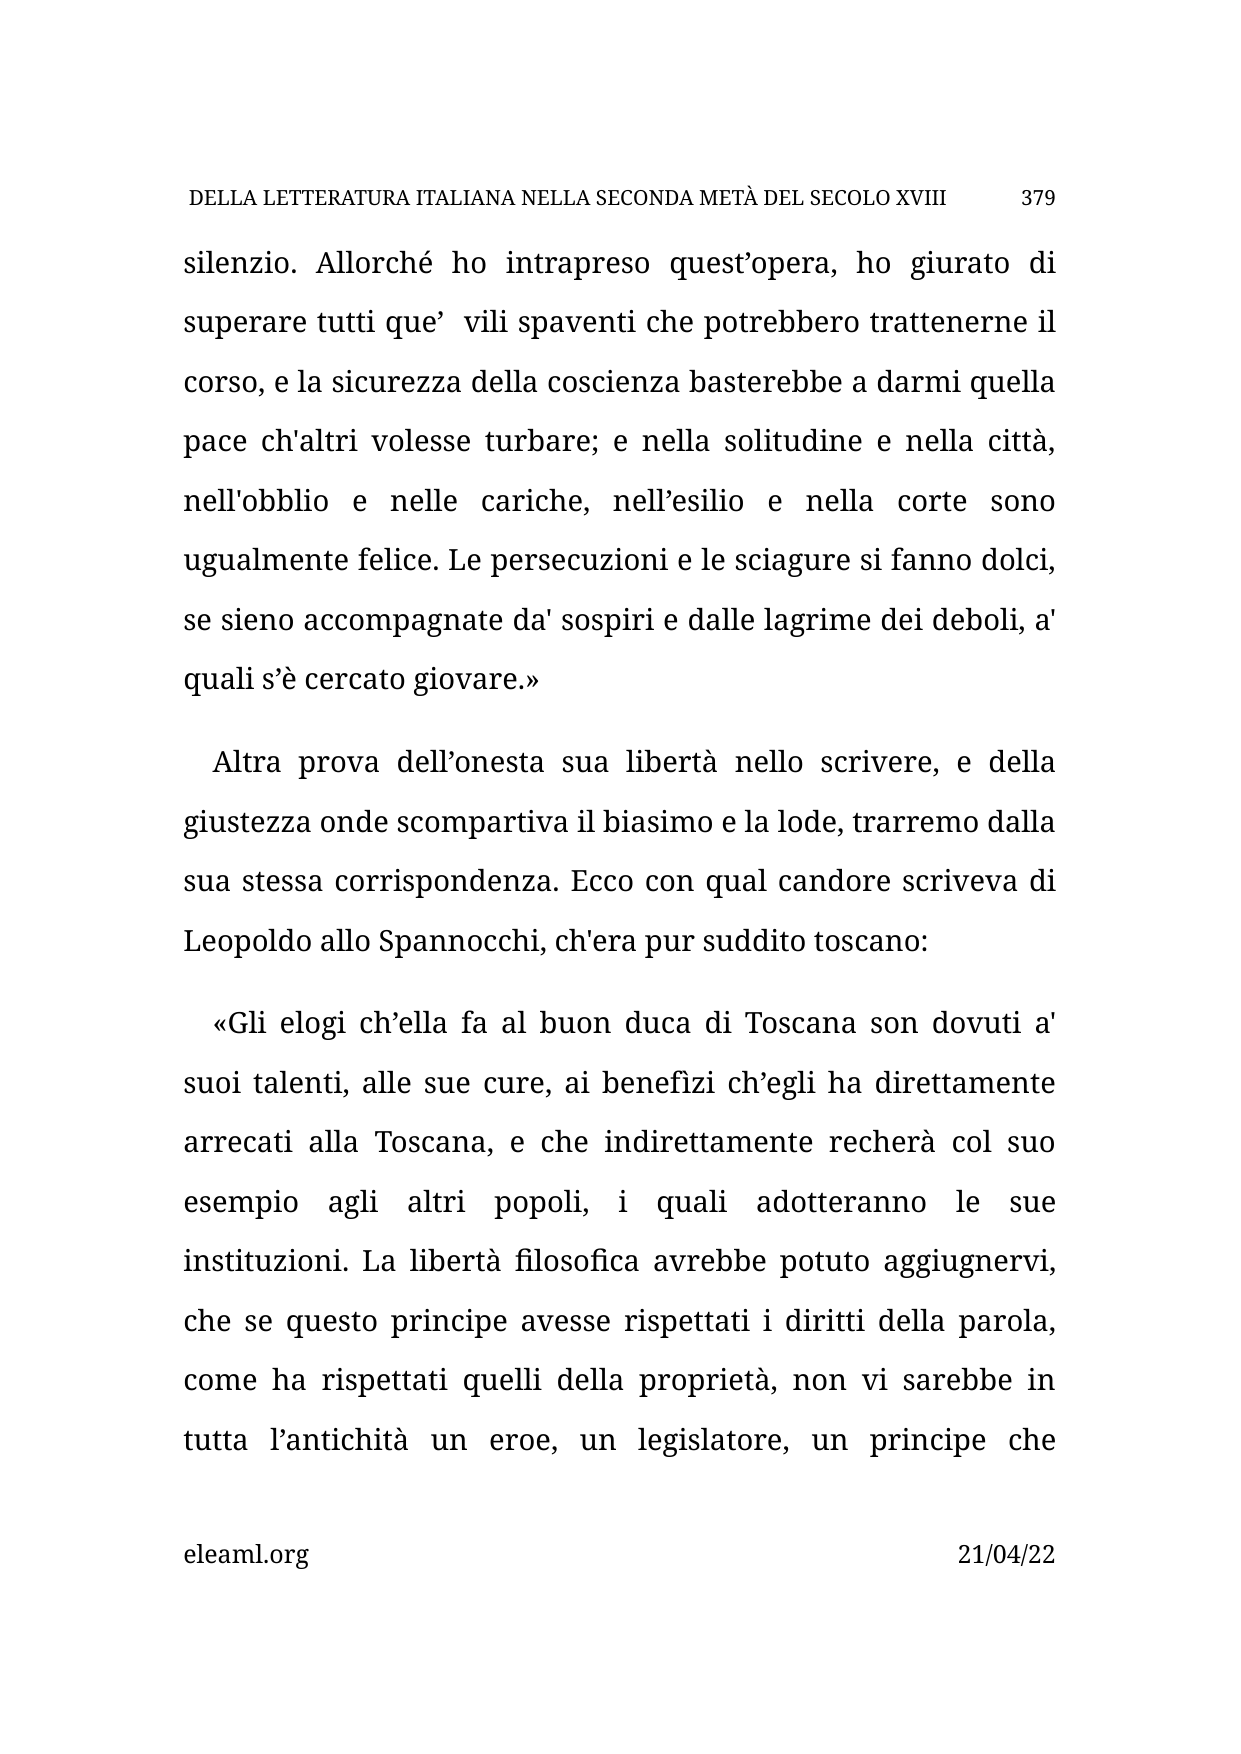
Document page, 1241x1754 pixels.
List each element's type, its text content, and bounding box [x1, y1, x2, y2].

text «Gli elogi ch’ella fa al buon duca di Toscana son dovuti a' suoi talenti, alle sue cure, ai benefìzi ch’egli ha direttamente arrecati alla Toscana, e che indirettamente recherà col suo esempio agli altri popoli, i quali adotteranno le sue instituzioni. La libertà filosofica avrebbe potuto aggiugnervi, che se questo principe avesse rispettati i diritti della parola, come ha rispettati quelli della proprietà, non vi sarebbe in tutta l’antichità un eroe, un legislatore, un principe che [183, 1003, 1057, 1459]
text Altra prova dell’onesta sua libertà nello scrivere, e della giustezza onde scompartiva il biasimo e la lode, trarremo dalla sua stessa corrispondenza. Ecco con qual candore scriveva di Leopoldo allo Spannocchi, ch'era pur suddito toscano: [183, 741, 1057, 959]
text silenzio. Allorché ho intrapreso quest’opera, ho giurato di superare tutti que’ vili spaventi che potrebbero trattenerne il corso, e la sicurezza della coscienza basterebbe a darmi quella pace ch'altri volesse turbare; e nella solitudine e nella città, nell'obblio e nelle cariche, nell’esilio e nella corte sono ugualmente felice. Le persecuzioni e le sciagure si fanno dolci, se sieno accompagnate da' sospiri e dalle lagrime dei deboli, a' quali s’è cercato giovare.» [183, 242, 1057, 698]
